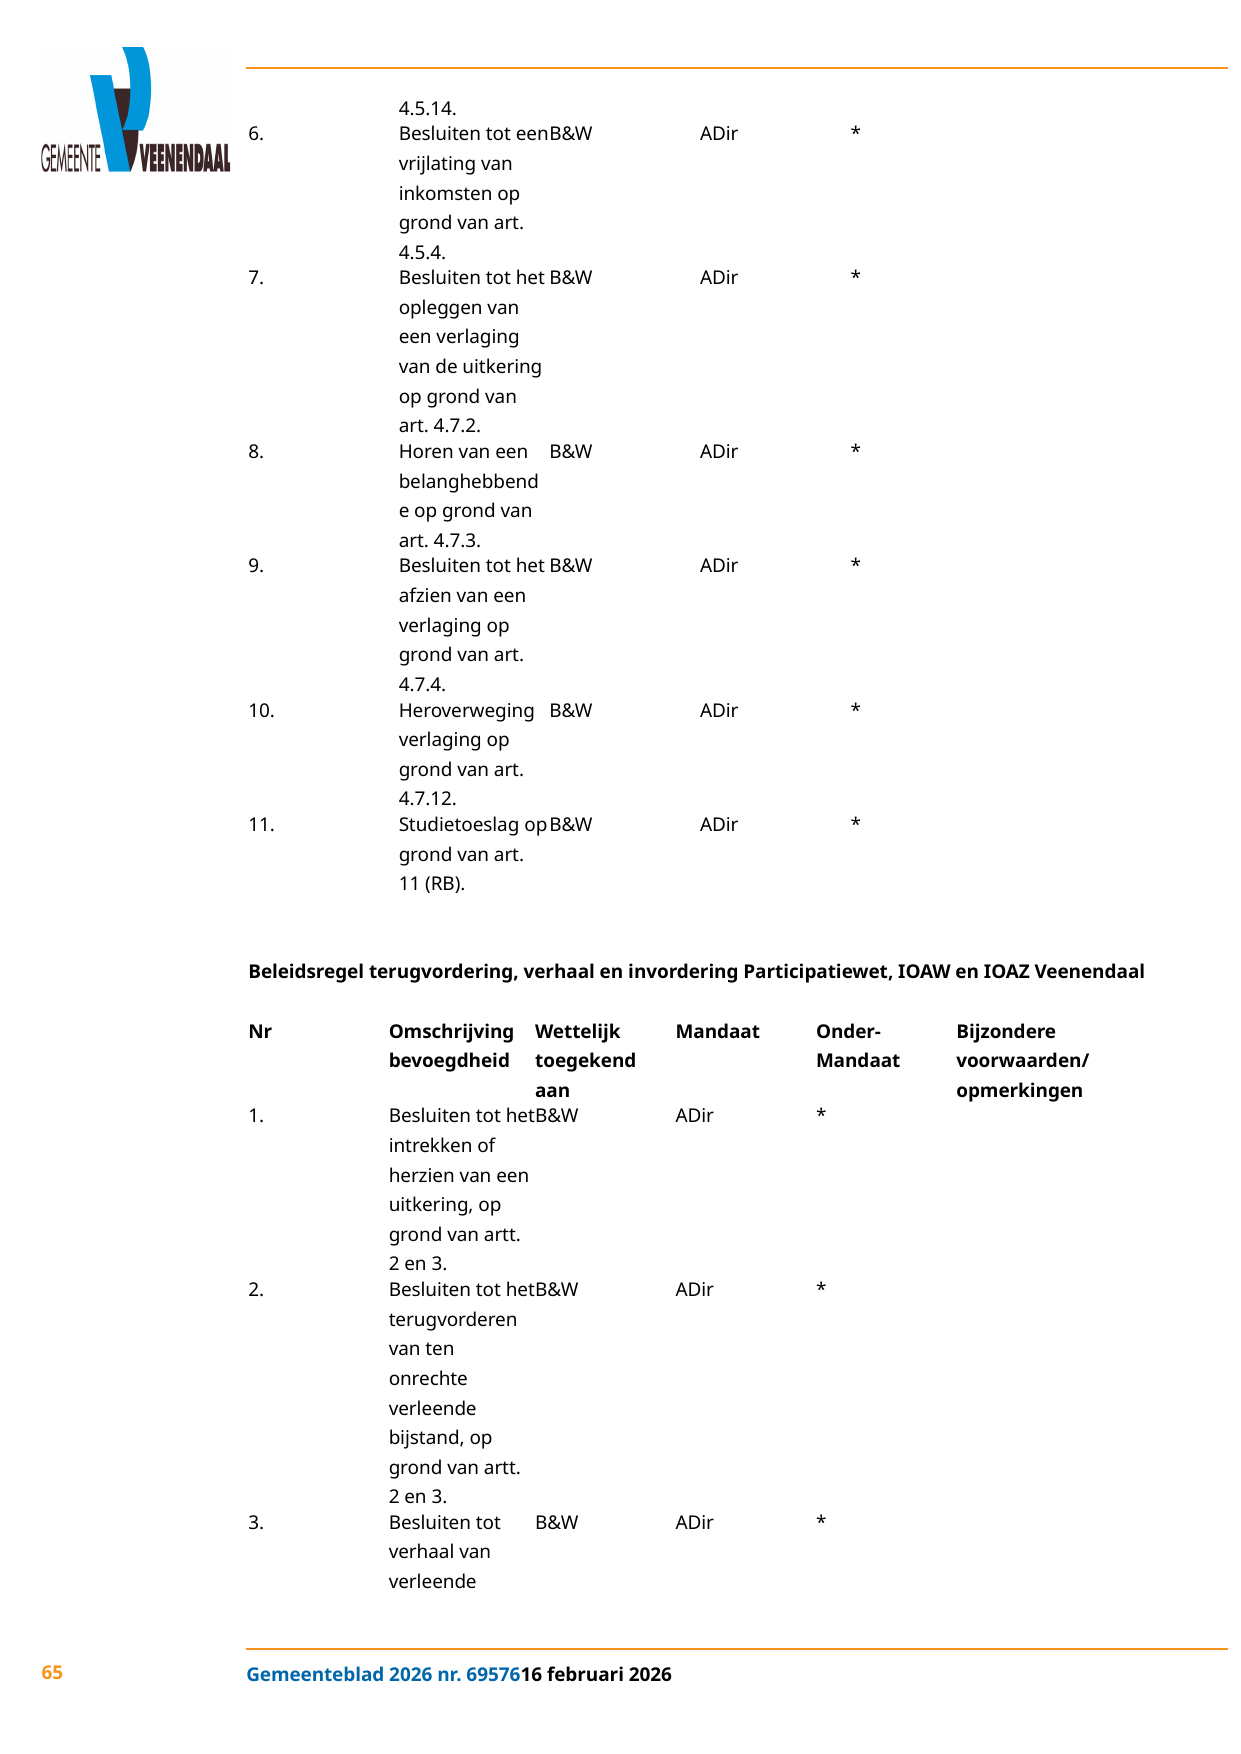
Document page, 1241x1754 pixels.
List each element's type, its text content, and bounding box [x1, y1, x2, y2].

table_cell ADir [675, 1509, 816, 1594]
table_cell [1001, 811, 1152, 896]
table_cell B&W [549, 553, 700, 697]
table_cell Besluiten tot het terugvorderen van ten onrechte verleende bijstand, op grond van artt. 2 en 3. [389, 1276, 535, 1509]
table_cell * [816, 1276, 956, 1509]
table_cell [549, 95, 700, 121]
table_cell ADir [700, 438, 850, 553]
table_header Bijzondere voorwaarden/ opmerkingen [956, 1018, 1152, 1103]
table_cell [956, 1276, 1152, 1509]
table_cell B&W [535, 1509, 675, 1594]
table_cell B&W [535, 1103, 675, 1276]
table_cell [1001, 553, 1152, 697]
table_header Mandaat [675, 1018, 816, 1103]
table_cell Besluiten tot het afzien van een verlaging op grond van art. 4.7.4. [399, 553, 549, 697]
table_cell [700, 95, 850, 121]
table_cell * [816, 1103, 956, 1276]
table_header Wettelijk toegekend aan [535, 1018, 675, 1103]
table_cell [1001, 121, 1152, 264]
table_cell [956, 1509, 1152, 1594]
table_cell * [850, 438, 1001, 553]
table_cell ADir [700, 811, 850, 896]
table_cell ADir [700, 697, 850, 811]
table_cell Besluiten tot een vrijlating van inkomsten op grond van art. 4.5.4. [399, 121, 549, 264]
table_cell B&W [549, 121, 700, 264]
table_header Omschrijving bevoegdheid [389, 1018, 535, 1103]
table_header Nr [248, 1018, 388, 1103]
table_cell * [850, 121, 1001, 264]
table_cell * [850, 697, 1001, 811]
table_cell B&W [549, 697, 700, 811]
table_cell ADir [675, 1276, 816, 1509]
table_cell [248, 697, 398, 811]
table_cell Studietoeslag op grond van art. 11 (RB). [399, 811, 549, 896]
table_cell [248, 553, 398, 697]
table_cell 4.5.14. [399, 95, 549, 121]
table_cell [248, 811, 398, 896]
table_cell * [850, 811, 1001, 896]
table_cell Besluiten tot het opleggen van een verlaging van de uitkering op grond van art. 4.7.2. [399, 265, 549, 438]
table_cell B&W [549, 438, 700, 553]
table_cell Besluiten tot het intrekken of herzien van een uitkering, op grond van artt. 2 en 3. [389, 1103, 535, 1276]
table_cell ADir [675, 1103, 816, 1276]
table_cell [956, 1103, 1152, 1276]
table_cell Besluiten tot verhaal van verleende [389, 1509, 535, 1594]
table_cell [248, 1103, 388, 1276]
table_cell [1001, 265, 1152, 438]
table_cell Heroverweging verlaging op grond van art. 4.7.12. [399, 697, 549, 811]
table_cell [248, 265, 398, 438]
table_cell [248, 1276, 388, 1509]
table_cell B&W [549, 265, 700, 438]
table_cell [248, 95, 398, 121]
table_cell * [850, 553, 1001, 697]
table_cell ADir [700, 121, 850, 264]
table_cell [248, 1509, 388, 1594]
table_cell [248, 121, 398, 264]
picture [41, 47, 130, 172]
table_cell B&W [535, 1276, 675, 1509]
table_cell ADir [700, 553, 850, 697]
table_cell [850, 95, 1001, 121]
table_cell * [850, 265, 1001, 438]
table_cell [1001, 697, 1152, 811]
table_cell Horen van een belanghebbende op grond van art. 4.7.3. [399, 438, 549, 553]
table_cell * [816, 1509, 956, 1594]
picture [123, 47, 231, 172]
table_cell [1001, 95, 1152, 121]
table_cell B&W [549, 811, 700, 896]
text Beleidsregel terugvordering, verhaal en invordering Participatiewet, IOAW en IOAZ Veenendaal [248, 958, 1152, 984]
table_cell ADir [700, 265, 850, 438]
table_cell [248, 438, 398, 553]
table_header Onder- Mandaat [816, 1018, 956, 1103]
table_cell [1001, 438, 1152, 553]
